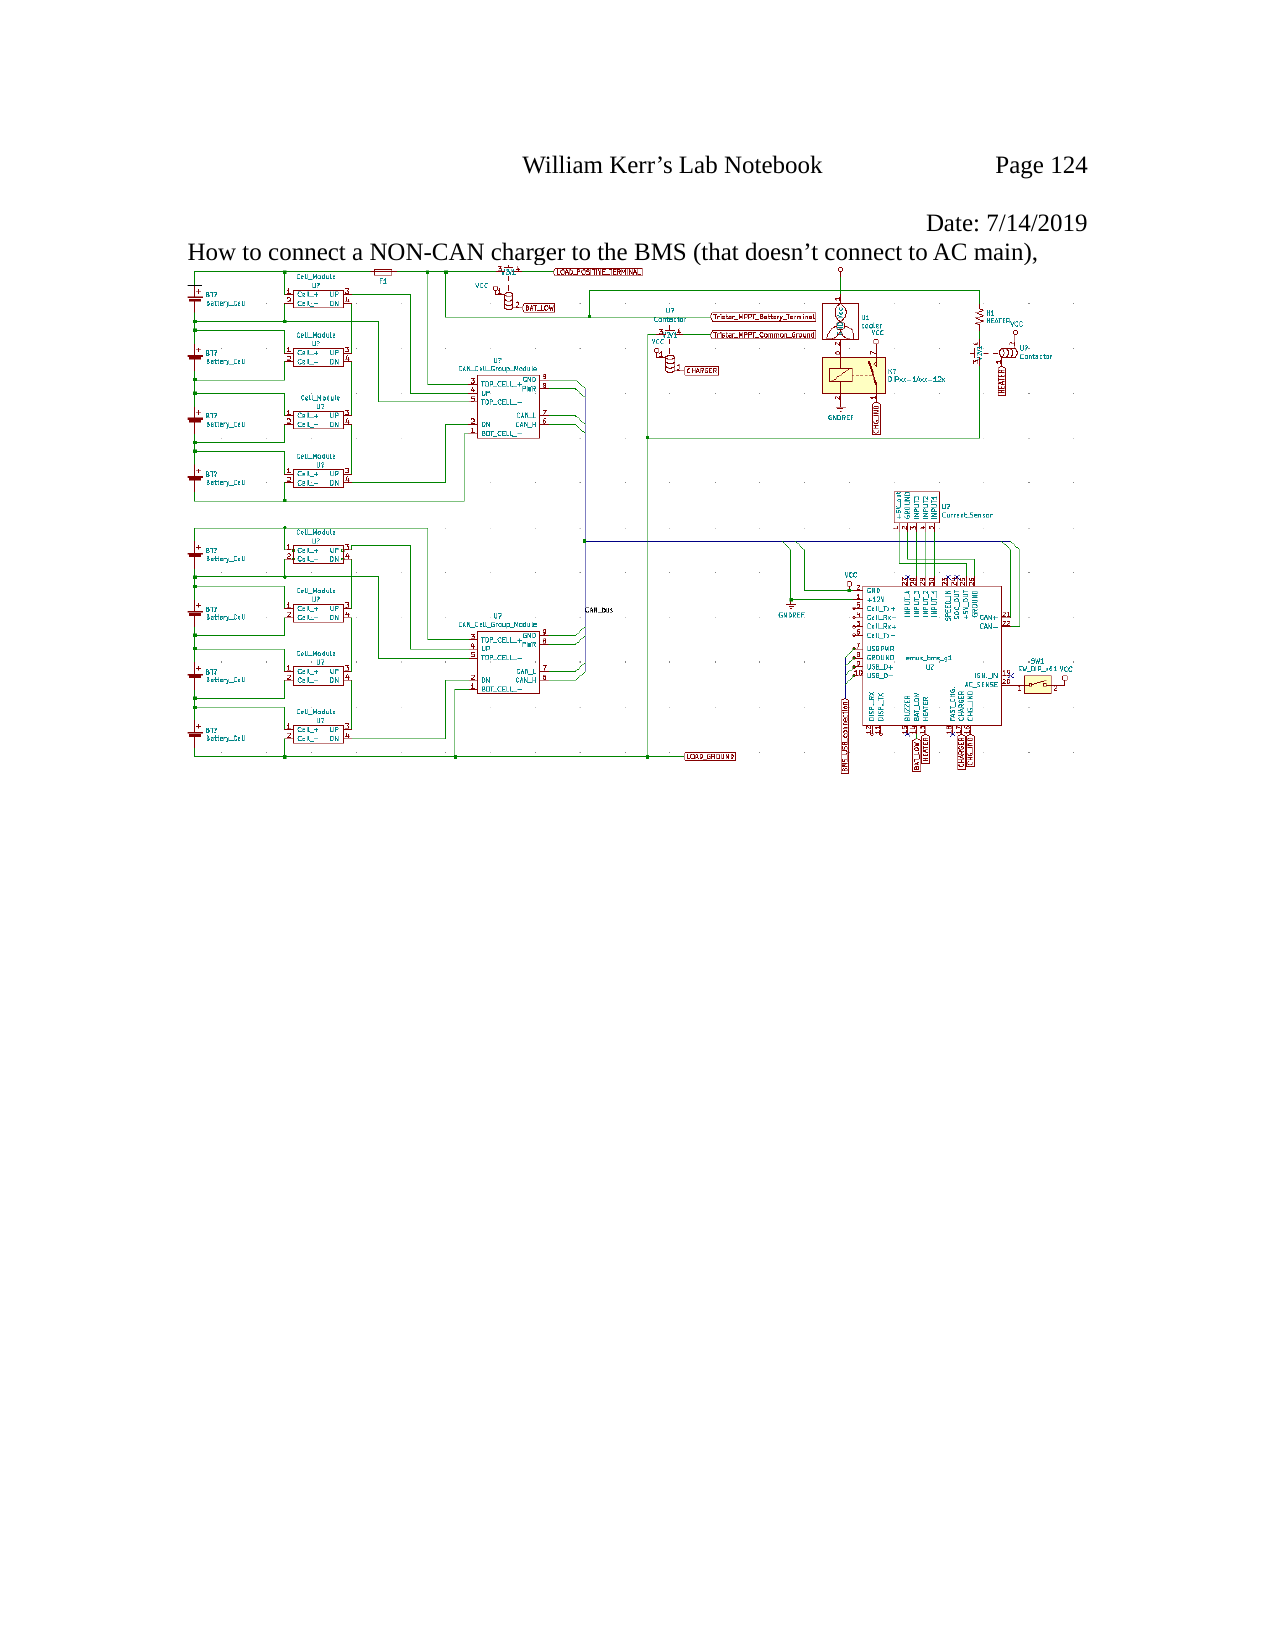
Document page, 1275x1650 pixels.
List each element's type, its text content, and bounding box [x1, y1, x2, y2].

picture [187, 265, 1088, 786]
text Date: 7/14/2019 [187, 208, 1087, 237]
text How to connect a NON-CAN charger to the BMS (that doesn’t connect to AC main), [187, 237, 1087, 265]
